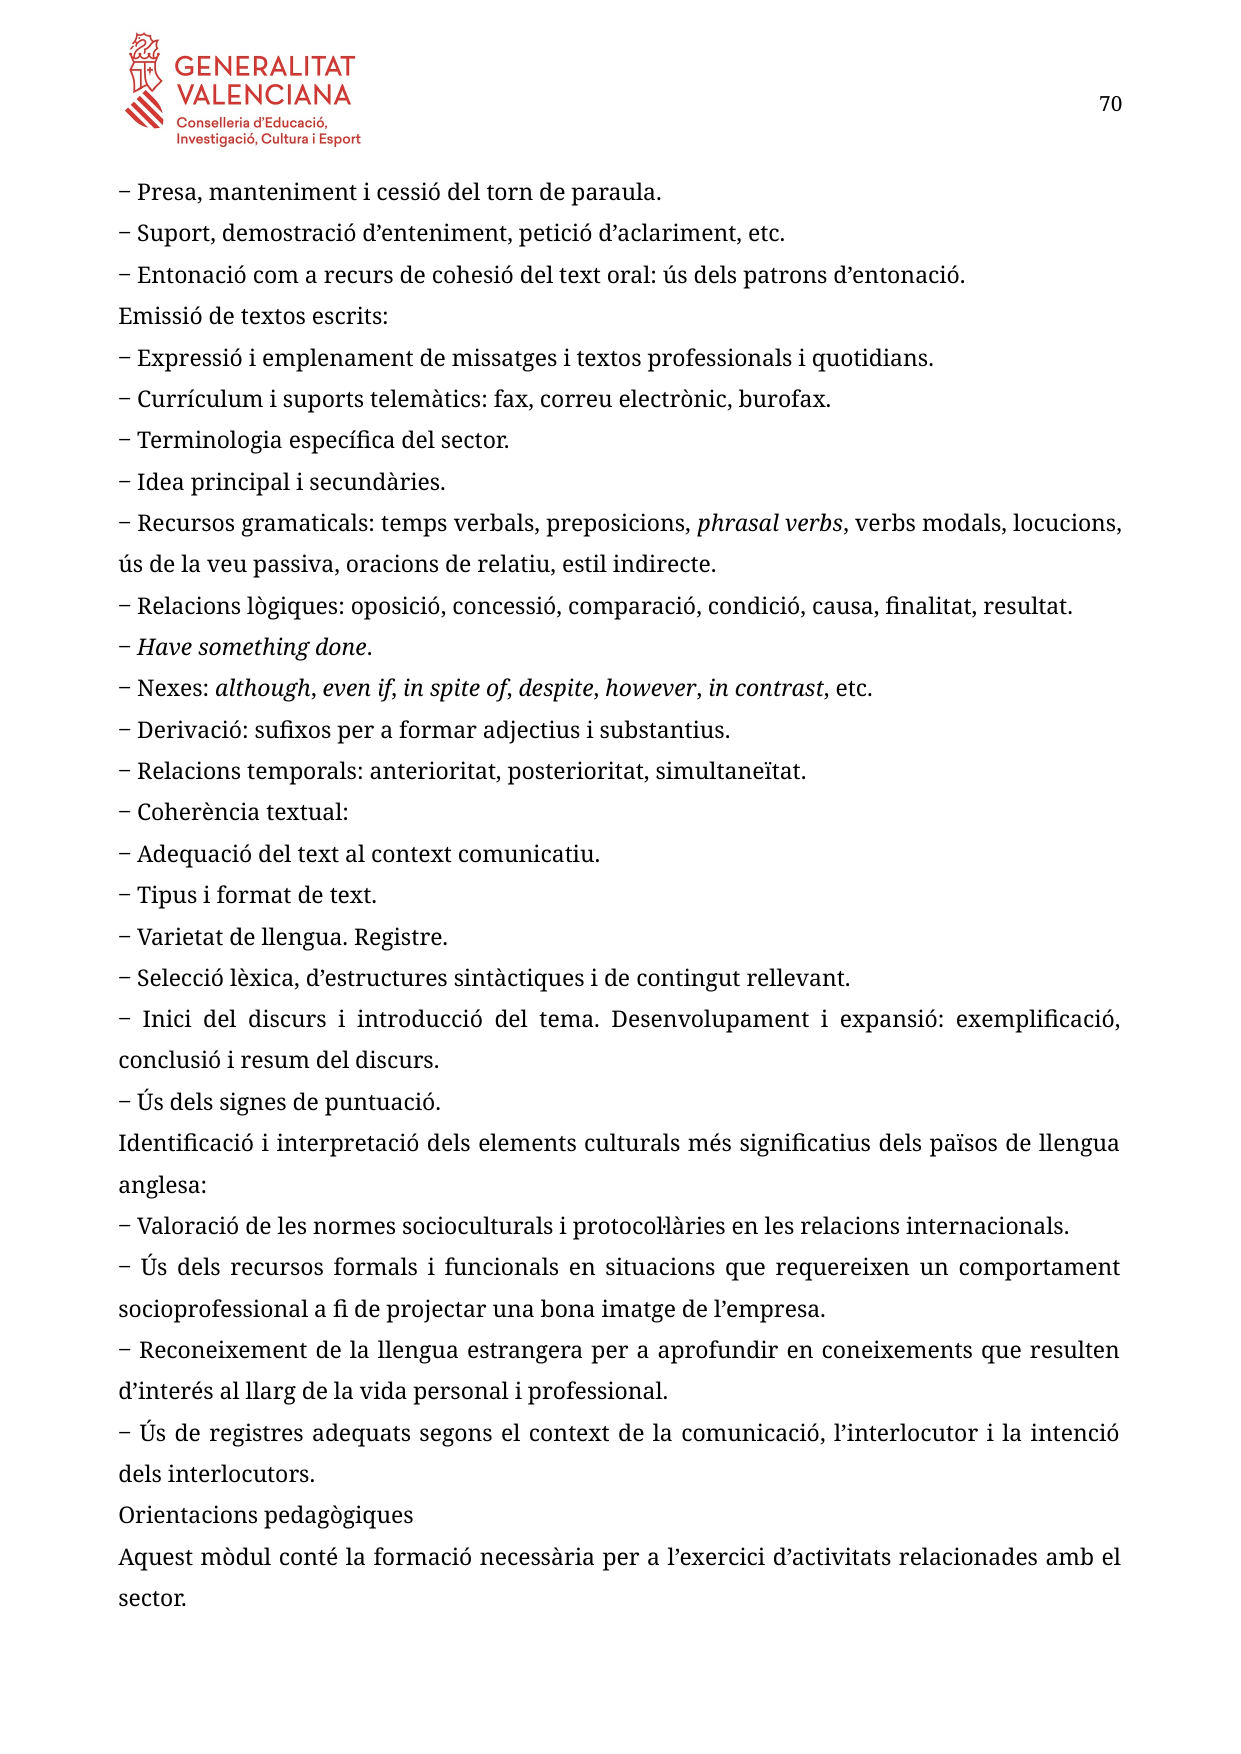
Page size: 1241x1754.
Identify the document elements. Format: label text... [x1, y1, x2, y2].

text ‒ Derivació: sufixos per a formar adjectius i substantius. [118, 703, 1122, 745]
text Emissió de textos escrits: [118, 290, 1122, 331]
text ‒ Relacions temporals: anterioritat, posterioritat, simultaneïtat. [118, 745, 1122, 786]
text ‒ Presa, manteniment i cessió del torn de paraula. [118, 166, 1122, 207]
text ‒ Adequació del text al context comunicatiu. [118, 828, 1122, 869]
text Aquest mòdul conté la formació necessària per a l’exercici d’activitats relacionades amb el sector. [118, 1531, 1122, 1613]
text ‒ Valoració de les normes socioculturals i protocol·làries en les relacions internacionals. [118, 1200, 1122, 1241]
text ‒ Terminologia específica del sector. [118, 414, 1122, 455]
text ‒ Reconeixement de la llengua estrangera per a aprofundir en coneixements que resulten d’interés al llarg de la vida personal i professional. [118, 1324, 1122, 1407]
text ‒ Ús dels signes de puntuació. [118, 1076, 1122, 1117]
text Identificació i interpretació dels elements culturals més significatius dels països de llengua anglesa: [118, 1117, 1122, 1200]
picture [112, 17, 377, 160]
text ‒ Ús de registres adequats segons el context de la comunicació, l’interlocutor i la intenció dels interlocutors. [118, 1407, 1122, 1489]
text ‒ Entonació com a recurs de cohesió del text oral: ús dels patrons d’entonació. [118, 249, 1122, 290]
text ‒ Have something done. [118, 621, 1122, 662]
text ‒ Selecció lèxica, d’estructures sintàctiques i de contingut rellevant. [118, 952, 1122, 993]
text ‒ Nexes: although, even if, in spite of, despite, however, in contrast, etc. [118, 662, 1122, 703]
text Orientacions pedagògiques [118, 1489, 1122, 1531]
text ‒ Ús dels recursos formals i funcionals en situacions que requereixen un comportament socioprofessional a fi de projectar una bona imatge de l’empresa. [118, 1241, 1122, 1324]
text ‒ Currículum i suports telemàtics: fax, correu electrònic, burofax. [118, 373, 1122, 414]
text ‒ Inici del discurs i introducció del tema. Desenvolupament i expansió: exemplificació, conclusió i resum del discurs. [118, 993, 1122, 1076]
text ‒ Recursos gramaticals: temps verbals, preposicions, phrasal verbs, verbs modals, locucions, ús de la veu passiva, oracions de relatiu, estil indirecte. [118, 497, 1122, 579]
text ‒ Relacions lògiques: oposició, concessió, comparació, condició, causa, finalitat, resultat. [118, 579, 1122, 621]
text ‒ Tipus i format de text. [118, 869, 1122, 910]
text ‒ Idea principal i secundàries. [118, 455, 1122, 497]
text ‒ Varietat de llengua. Registre. [118, 910, 1122, 952]
text ‒ Suport, demostració d’enteniment, petició d’aclariment, etc. [118, 207, 1122, 249]
text ‒ Expressió i emplenament de missatges i textos professionals i quotidians. [118, 331, 1122, 373]
text ‒ Coherència textual: [118, 786, 1122, 828]
